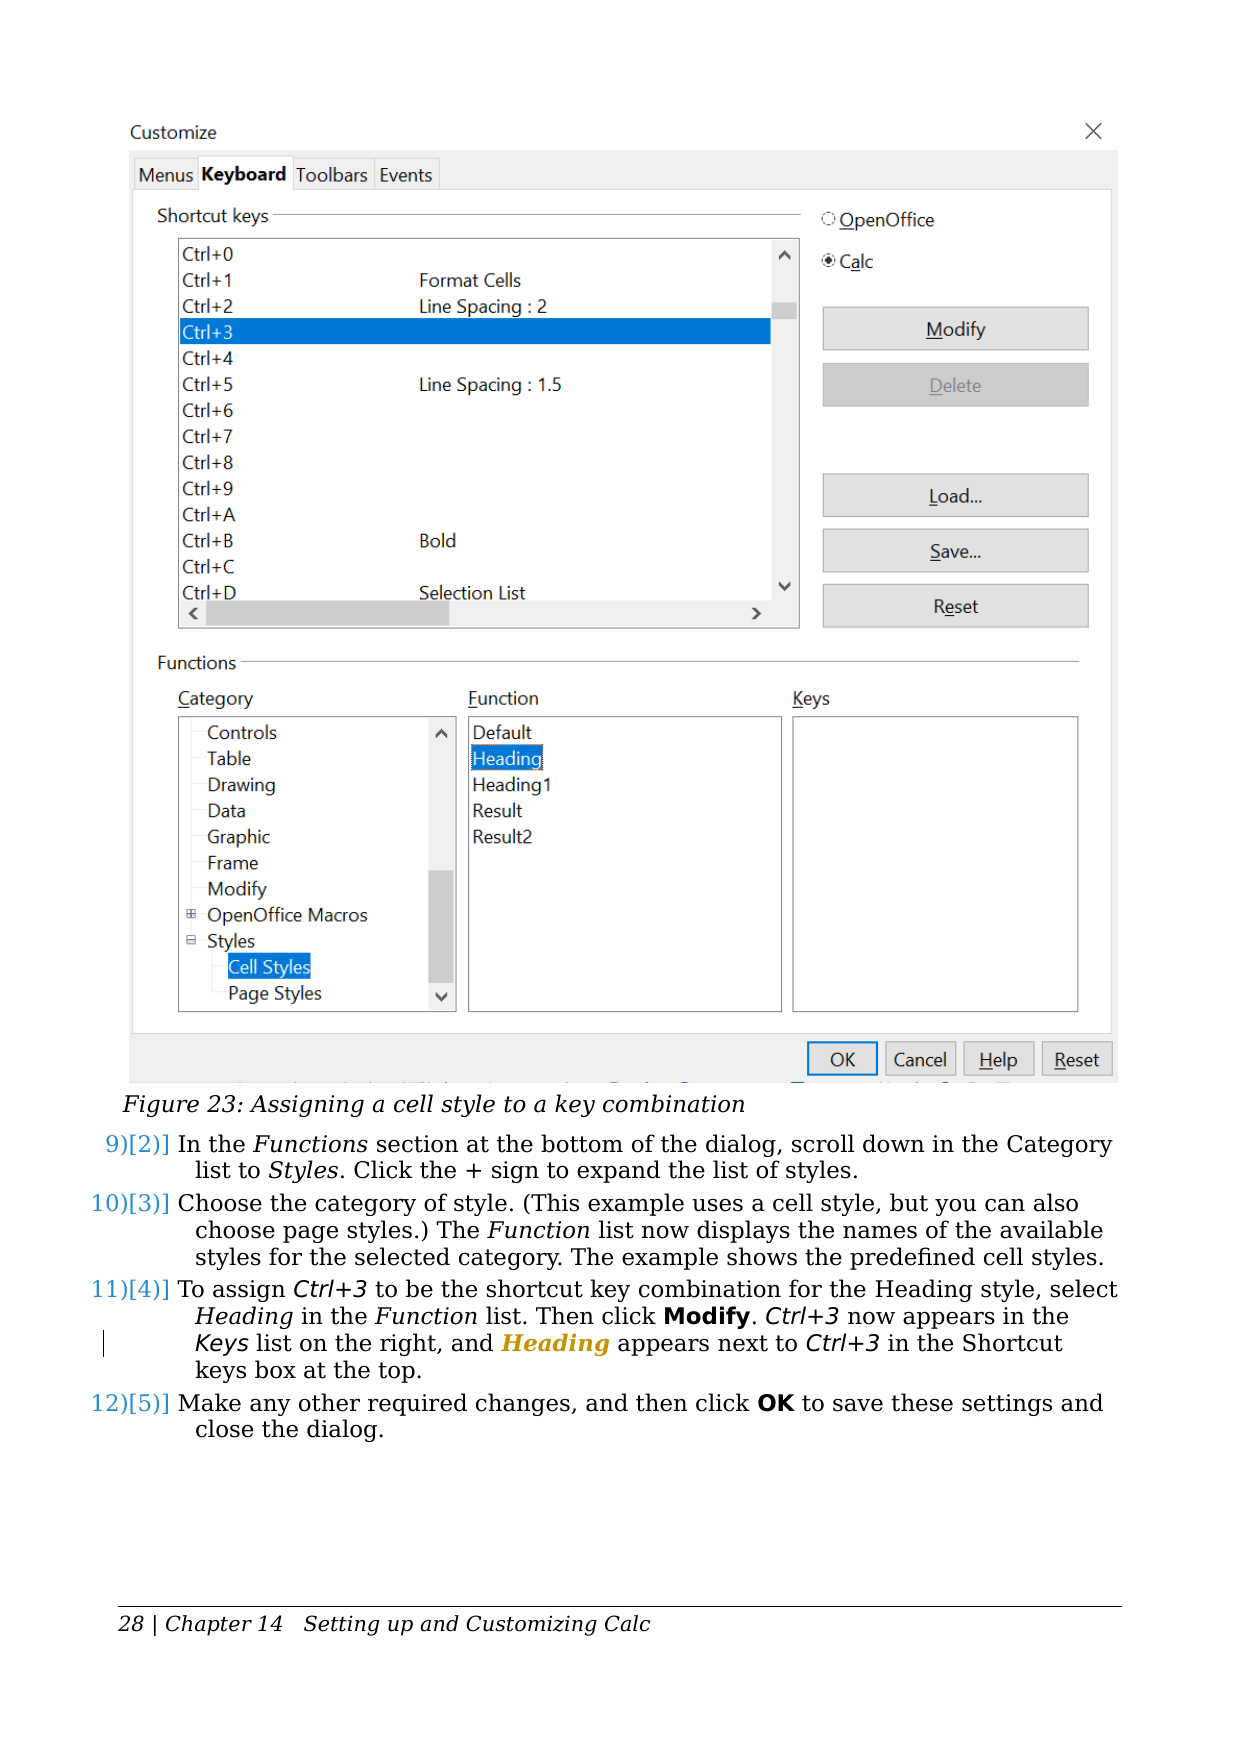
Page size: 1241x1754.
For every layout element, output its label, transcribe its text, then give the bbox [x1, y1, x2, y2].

picture [129, 118, 1118, 1083]
list In the Functions section at the bottom of the dialog, scroll down in the Category list to Styles. Click the + sign to expand the list of styles. [177, 1131, 1122, 1184]
list Choose the category of style. (This example uses a cell style, but you can also choose page styles.) The Function list now displays the names of the available styles for the selected category. The example shows the predefined cell styles. [177, 1190, 1122, 1270]
list To assign Ctrl+3 to be the shortcut key combination for the Heading style, select Heading in the Function list. Then click Modify. Ctrl+3 now appears in the Keys list on the right, and Heading appears next to Ctrl+3 in the Shortcut keys box at the top. [177, 1277, 1122, 1384]
list Make any other required changes, and then click OK to save these settings and close the dialog. [177, 1390, 1122, 1443]
text Figure 23: Assigning a cell style to a key combination [123, 1092, 1118, 1118]
